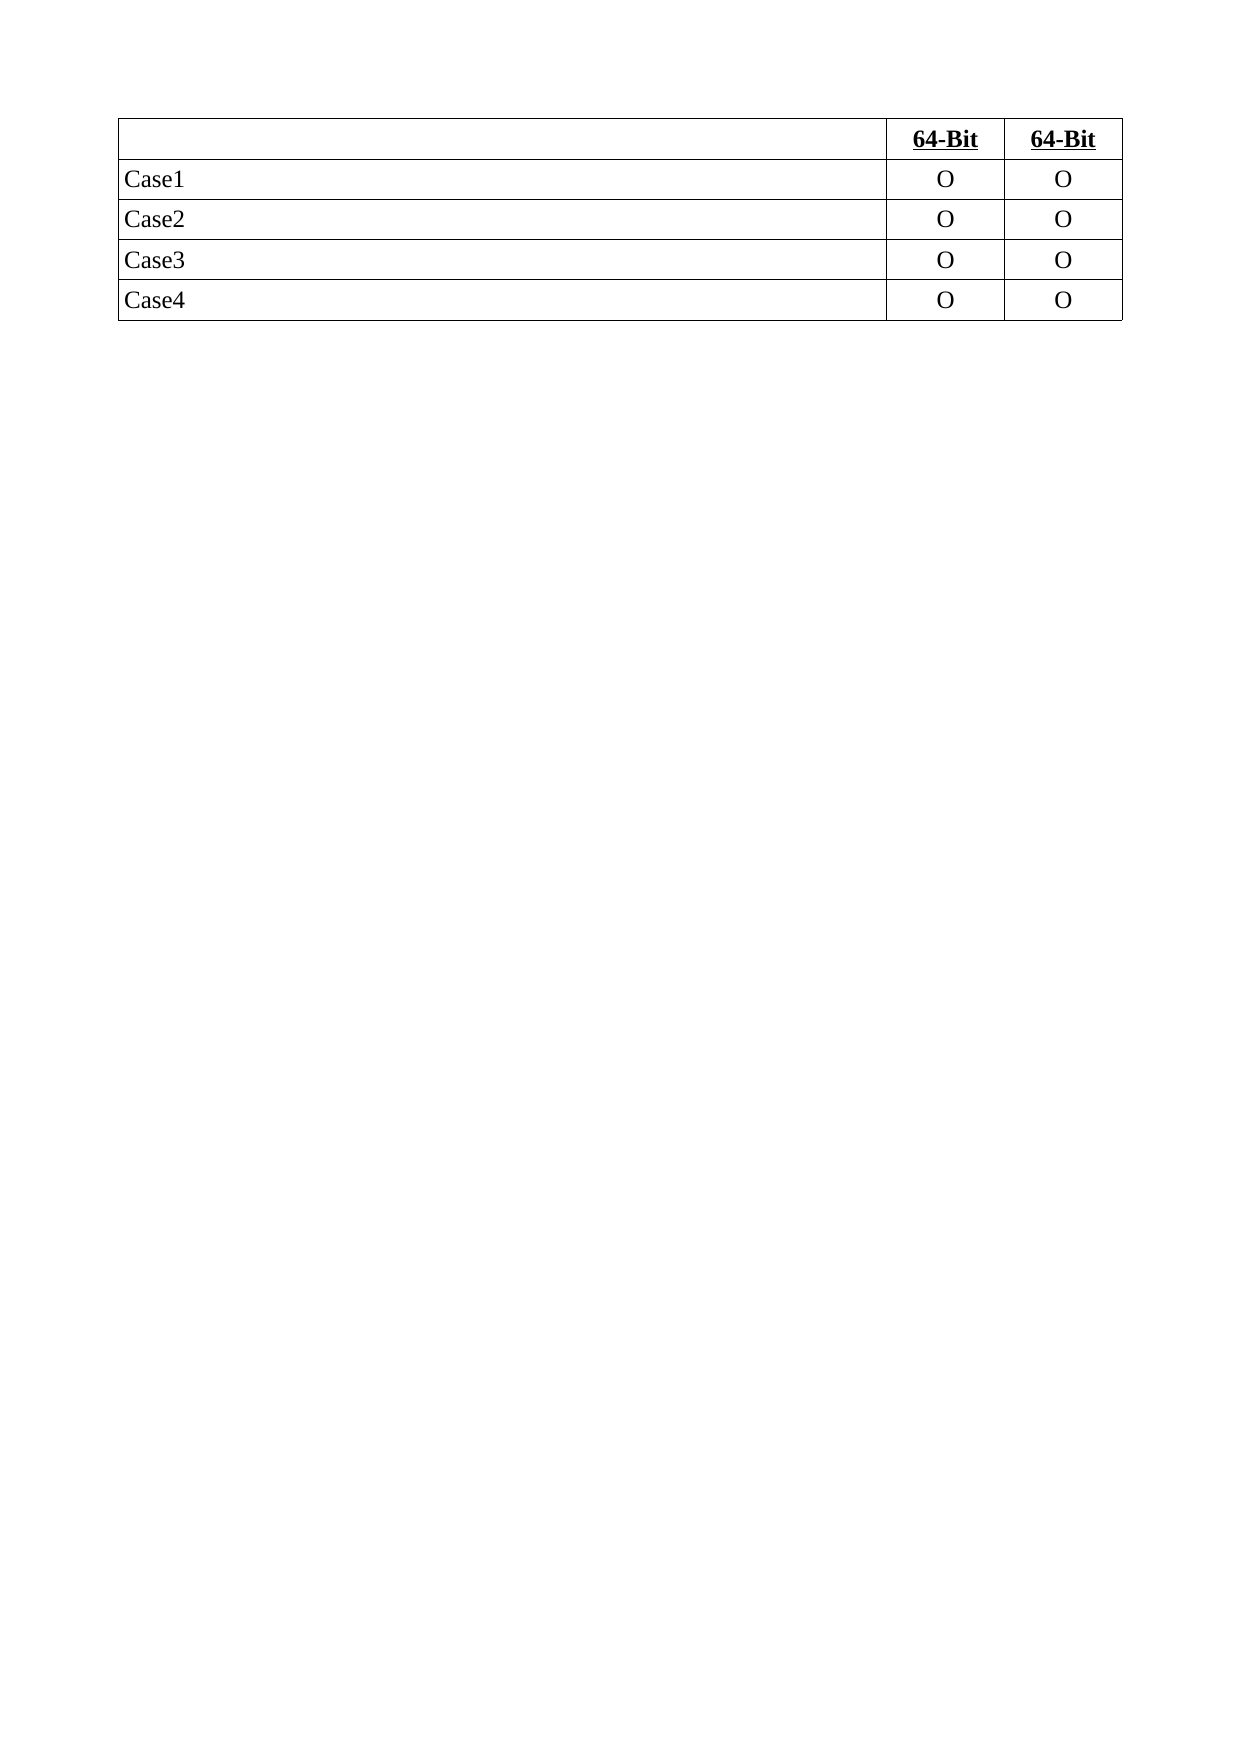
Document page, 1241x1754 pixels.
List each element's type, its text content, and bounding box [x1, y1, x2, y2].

table_cell O [1005, 200, 1122, 239]
table_cell O [1005, 160, 1122, 199]
table_cell O [887, 160, 1004, 199]
table_cell O [1005, 240, 1122, 279]
table_cell Case3 [119, 240, 886, 279]
table_cell O [887, 280, 1004, 320]
table_cell Case2 [119, 200, 886, 239]
table_header [119, 119, 886, 158]
table_cell O [1005, 280, 1122, 320]
table_cell Case1 [119, 160, 886, 199]
table_header 64-Bit [887, 119, 1004, 158]
table_header 64-Bit [1005, 119, 1122, 158]
table_cell O [887, 240, 1004, 279]
table_cell Case4 [119, 280, 886, 320]
table_cell O [887, 200, 1004, 239]
